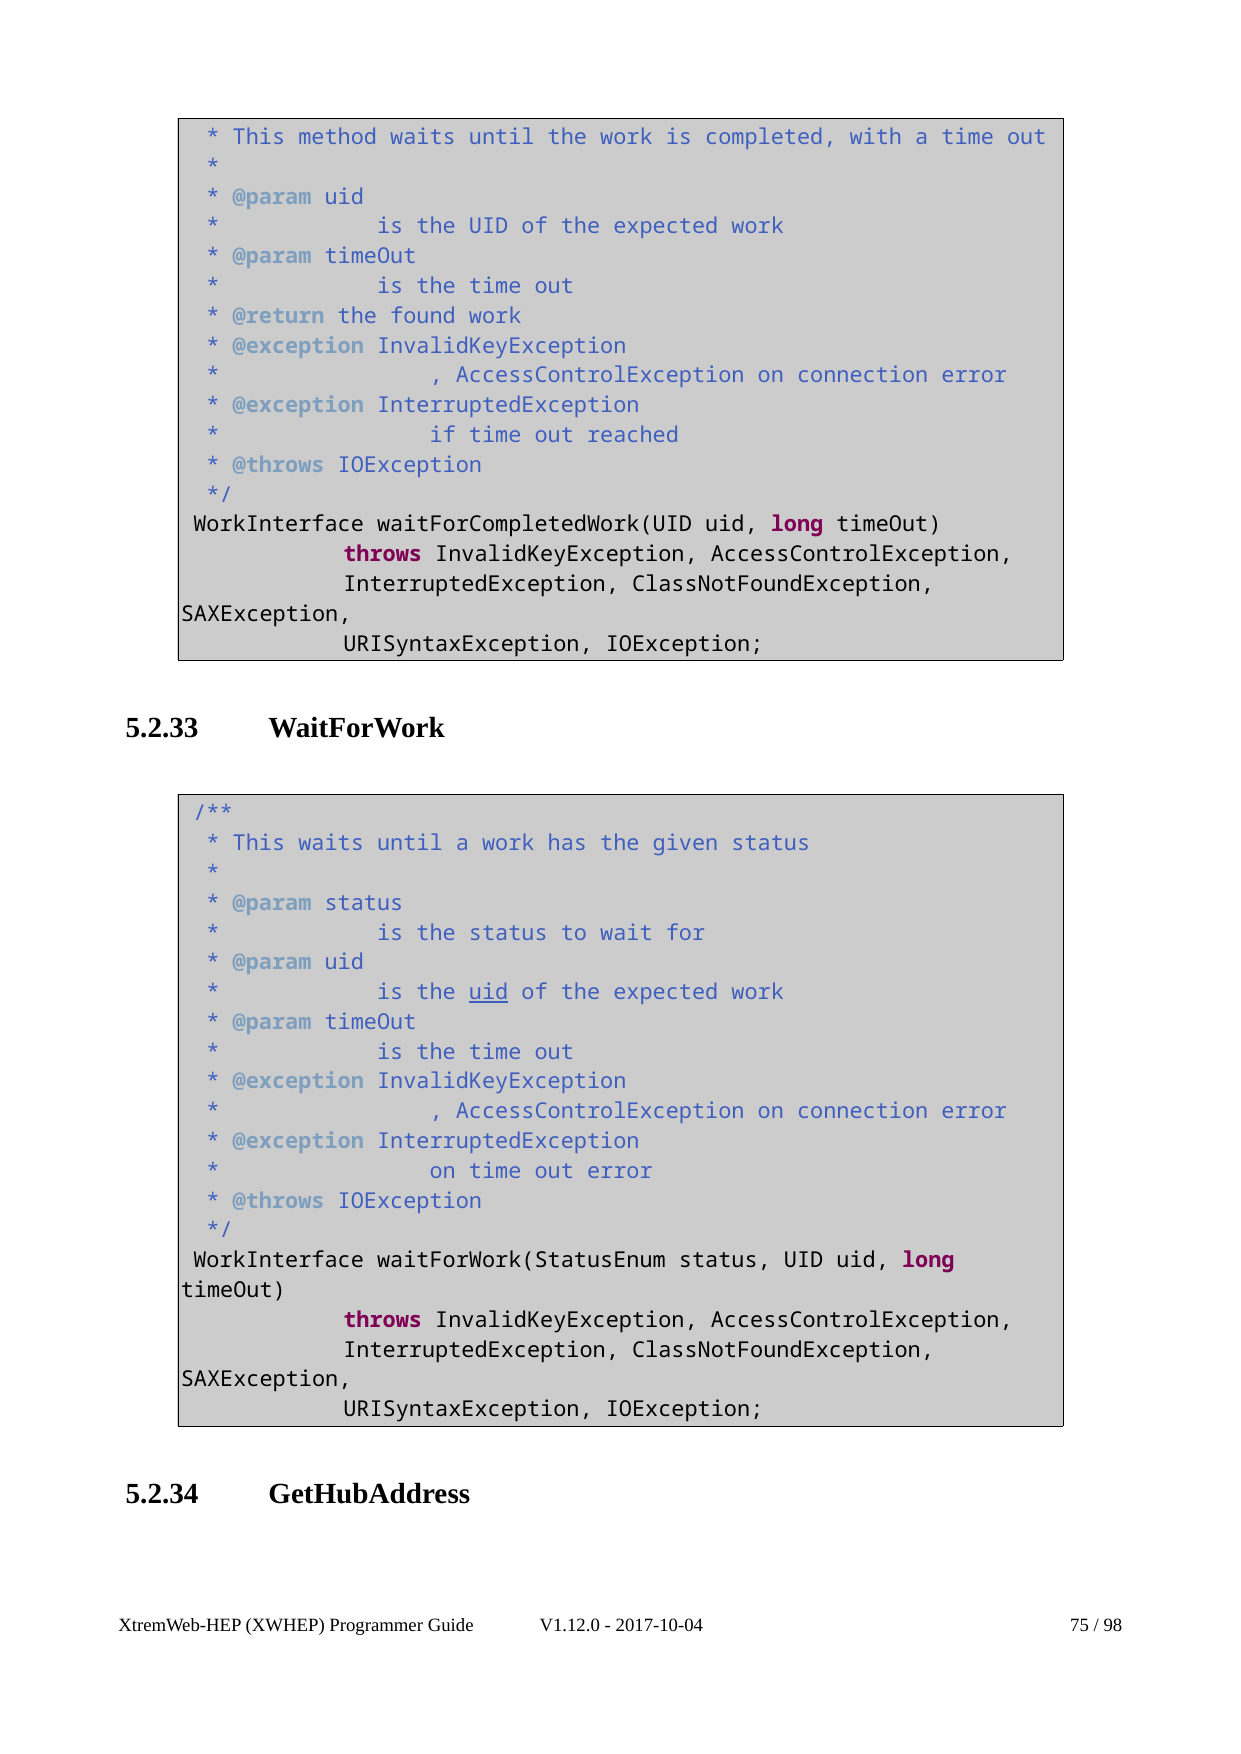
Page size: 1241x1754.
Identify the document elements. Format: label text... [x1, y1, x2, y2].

subtitle GetHubAddress [118, 1476, 1122, 1510]
text WorkInterface waitForCompletedWork(UID uid, long timeOut) [179, 505, 1063, 535]
text URISyntaxException, IOException; [179, 624, 1063, 660]
text * on time out error [179, 1152, 1063, 1182]
text * @param timeOut [179, 1003, 1063, 1033]
text */ [179, 1211, 1063, 1241]
text * if time out reached [179, 416, 1063, 446]
text InterruptedException, ClassNotFoundException, SAXException, [179, 1331, 1063, 1390]
text throws InvalidKeyException, AccessControlException, [179, 535, 1063, 565]
text * This method waits until the work is completed, with a time out [179, 119, 1063, 148]
text * is the time out [179, 267, 1063, 297]
text * [179, 854, 1063, 884]
text * @param uid [179, 178, 1063, 207]
text * @exception InvalidKeyException [179, 1062, 1063, 1092]
text throws InvalidKeyException, AccessControlException, [179, 1301, 1063, 1331]
text * @exception InterruptedException [179, 386, 1063, 416]
text * @exception InvalidKeyException [179, 327, 1063, 356]
text * is the status to wait for [179, 913, 1063, 943]
text * @throws IOException [179, 446, 1063, 476]
text * is the time out [179, 1033, 1063, 1062]
text * @return the found work [179, 297, 1063, 327]
text URISyntaxException, IOException; [179, 1390, 1063, 1426]
text * [179, 148, 1063, 178]
text * This waits until a work has the given status [179, 824, 1063, 854]
text * is the uid of the expected work [179, 973, 1063, 1003]
text * @param status [179, 884, 1063, 913]
text * @param timeOut [179, 237, 1063, 267]
text * is the UID of the expected work [179, 207, 1063, 237]
text /** [179, 795, 1063, 824]
subtitle WaitForWork [118, 711, 1122, 744]
text * @throws IOException [179, 1182, 1063, 1211]
text * , AccessControlException on connection error [179, 356, 1063, 386]
text * , AccessControlException on connection error [179, 1092, 1063, 1122]
text * @exception InterruptedException [179, 1122, 1063, 1152]
text InterruptedException, ClassNotFoundException, SAXException, [179, 565, 1063, 624]
text WorkInterface waitForWork(StatusEnum status, UID uid, long timeOut) [179, 1241, 1063, 1301]
text */ [179, 476, 1063, 505]
text * @param uid [179, 943, 1063, 973]
